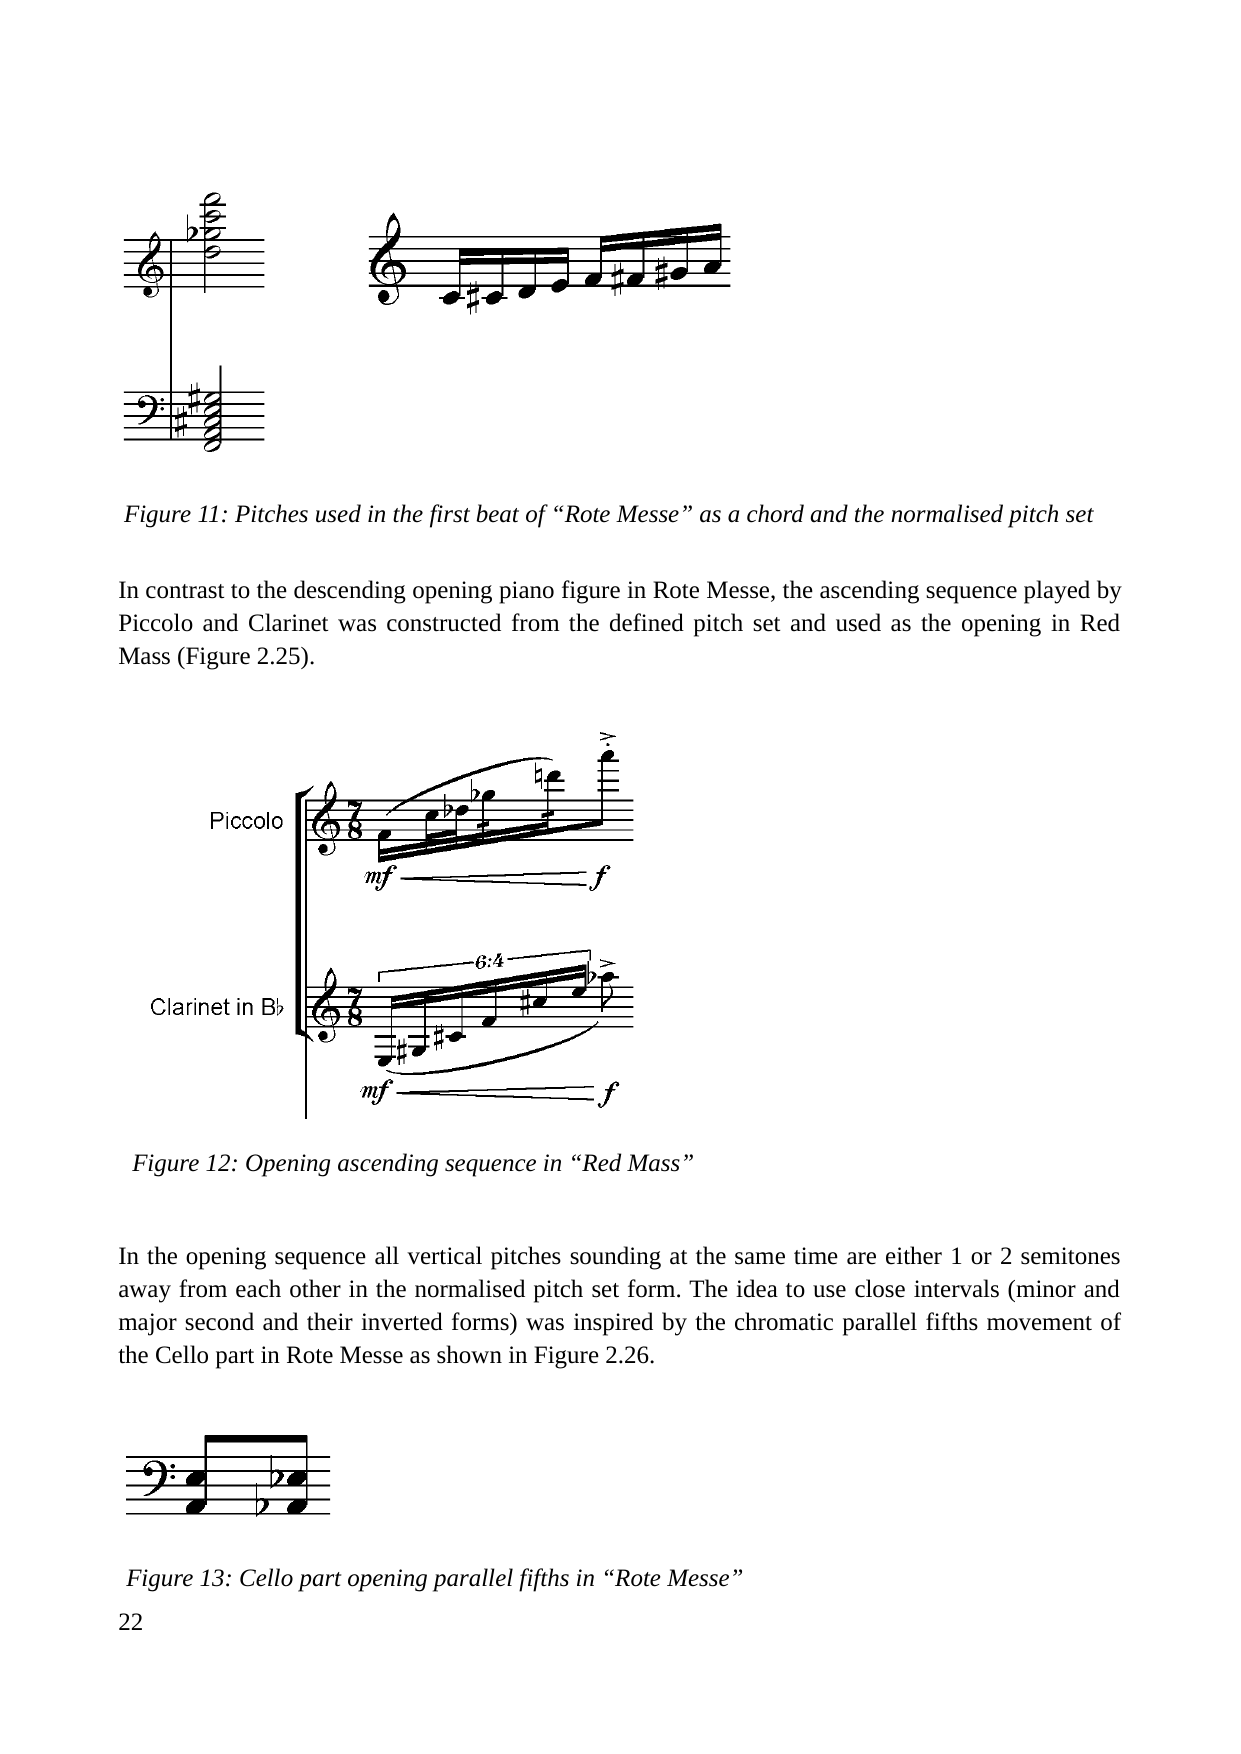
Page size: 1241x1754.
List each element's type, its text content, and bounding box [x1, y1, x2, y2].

text Figure 13: Cello part opening parallel fifths in “Rote Messe” [126, 1563, 943, 1591]
text Figure 11: Pitches used in the first beat of “Rote Messe” as a chord and the normalised pitch set [124, 499, 1128, 528]
text Figure 12: Opening ascending sequence in “Red Mass” [132, 1148, 801, 1177]
text In contrast to the descending opening piano figure in Rote Messe, the ascending sequence played by Piccolo and Clarinet was constructed from the defined pitch set and used as the opening in Red Mass (Figure 2.25). [118, 575, 1122, 670]
picture [132, 725, 634, 1119]
text In the opening sequence all vertical pitches sounding at the same time are either 1 or 2 semitones away from each other in the normalised pitch set form. The idea to use close intervals (minor and major second and their inverted forms) was inspired by the chromatic parallel fifths movement of the Cello part in Rote Messe as shown in Figure 2.26. [118, 1241, 1122, 1369]
picture [123, 179, 265, 474]
picture [126, 1405, 331, 1533]
picture [368, 210, 731, 322]
